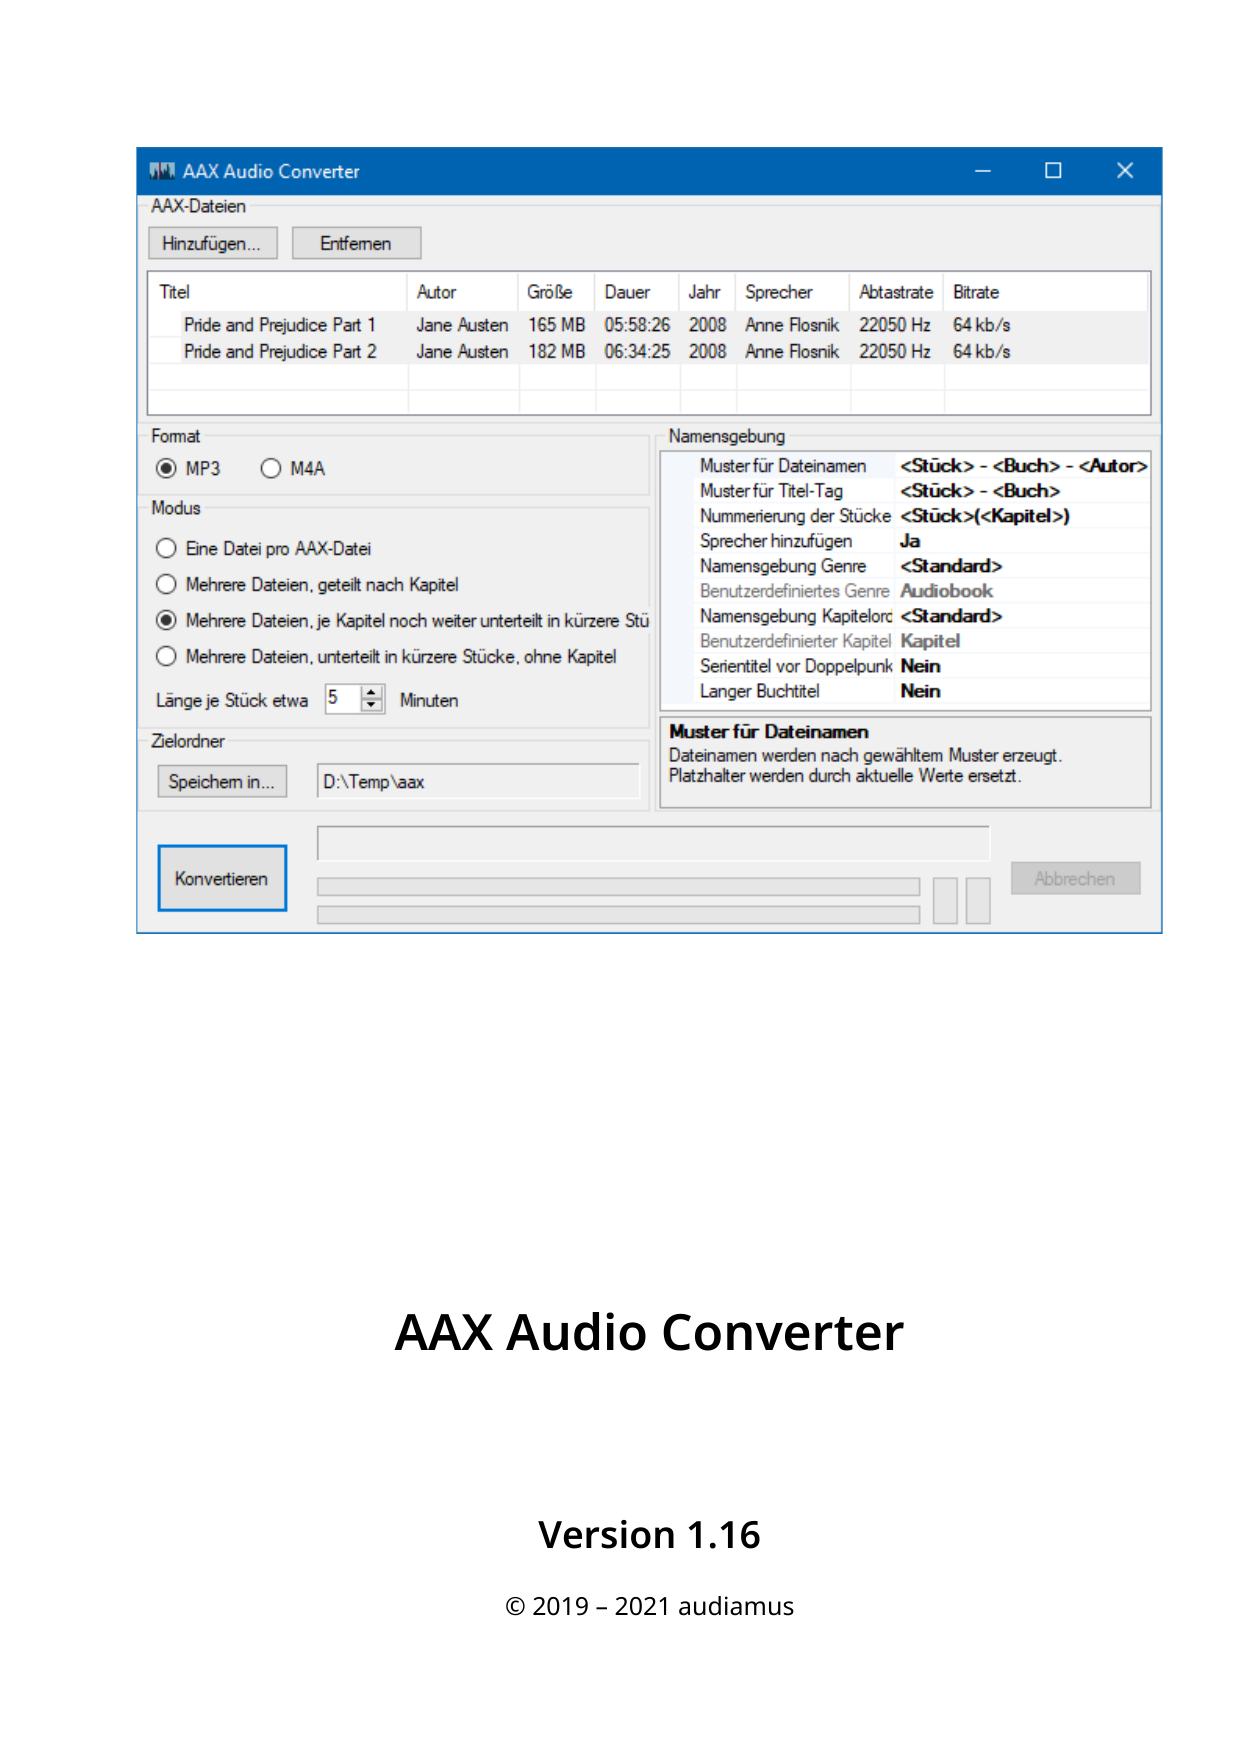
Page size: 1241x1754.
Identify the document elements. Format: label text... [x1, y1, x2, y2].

text © 2019 – 2021 audiamus [148, 1589, 1152, 1623]
subtitle Version 1.16 [148, 1508, 1152, 1559]
title AAX Audio Converter [148, 1297, 1152, 1365]
picture [136, 147, 1163, 934]
